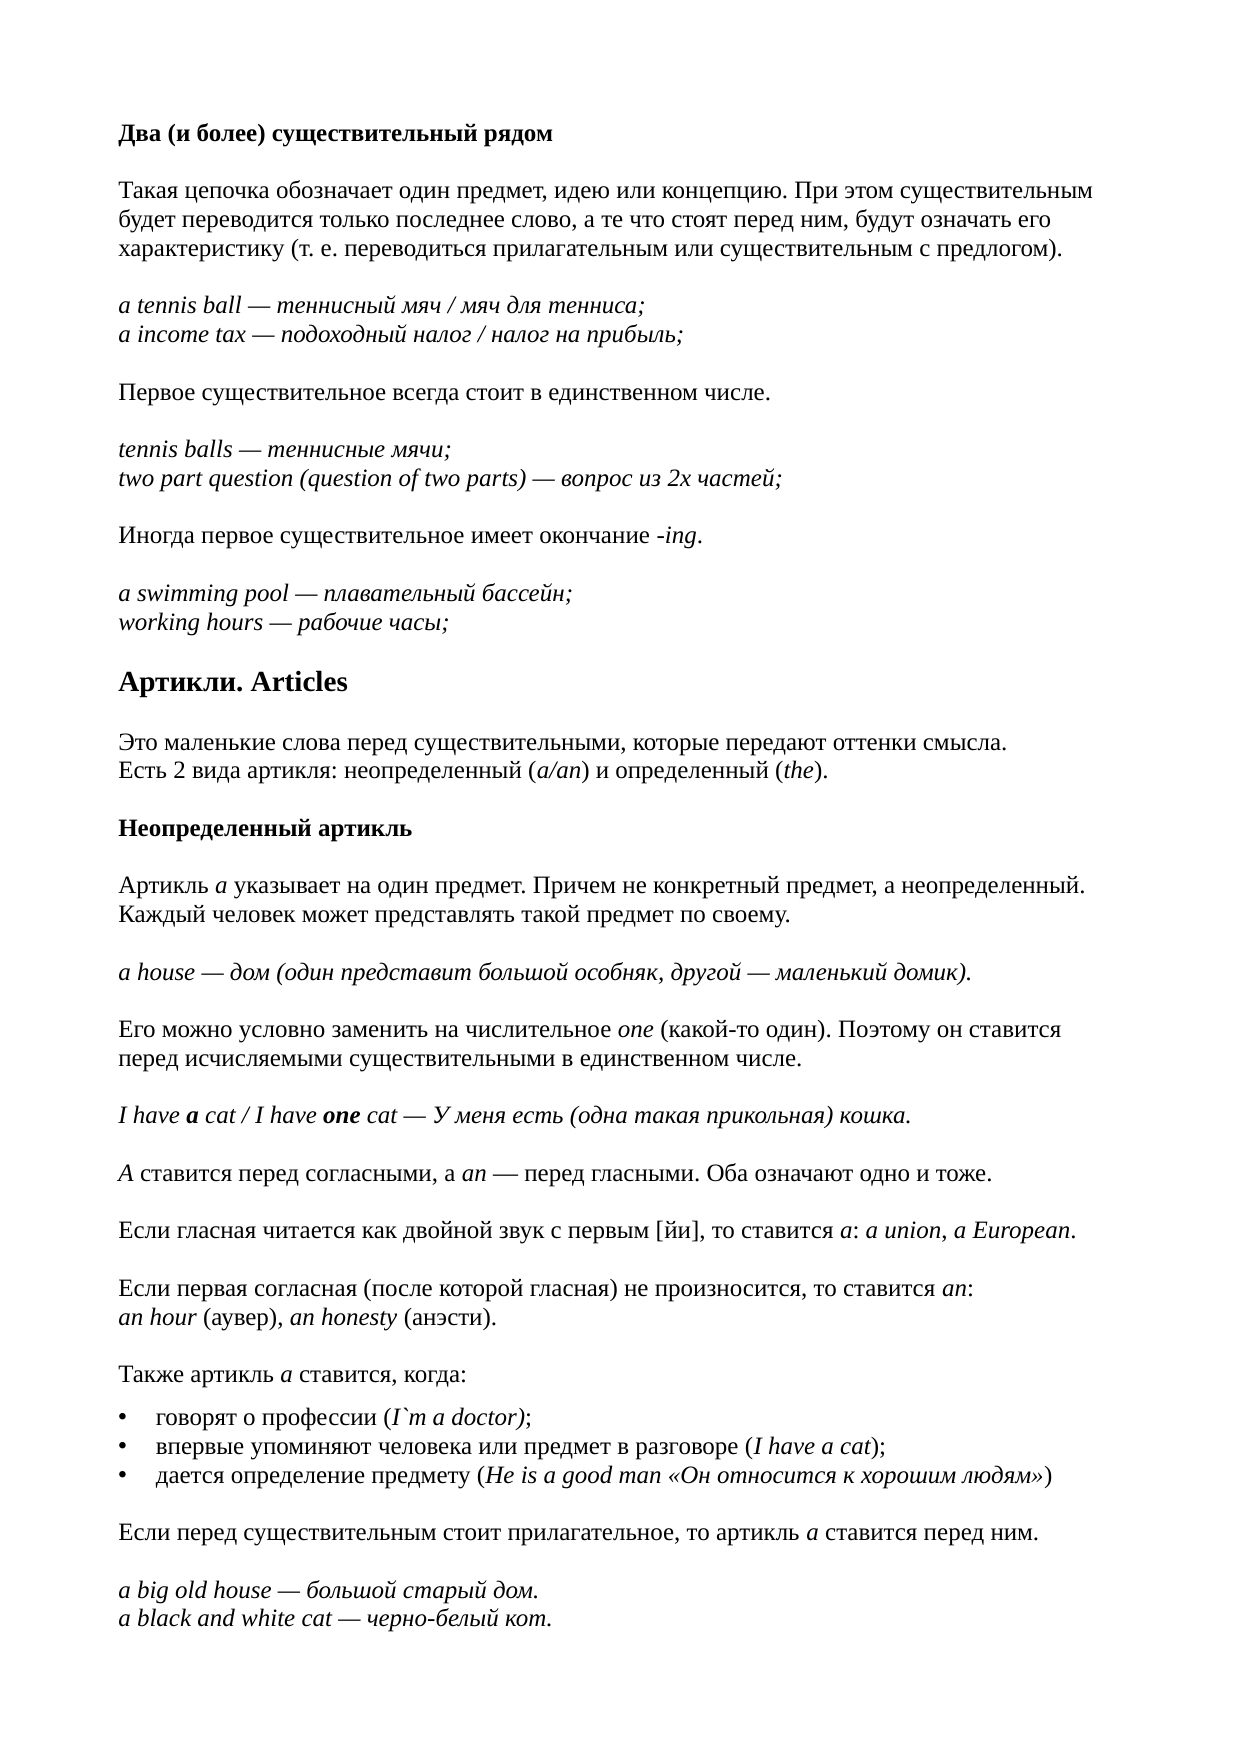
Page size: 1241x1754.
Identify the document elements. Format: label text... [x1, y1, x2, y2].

list говорят о профессии (I`m a doctor); [118, 1402, 1122, 1431]
text Первое существительное всегда стоит в единственном числе. [118, 377, 1122, 406]
text an hour (аувер), an honesty (анэсти). [118, 1302, 1122, 1330]
text Это маленькие слова перед существительными, которые передают оттенки смысла. [118, 727, 1122, 755]
text Если перед существительным стоит прилагательное, то артикль a ставится перед ним. [118, 1517, 1122, 1546]
text Также артикль a ставится, когда: [118, 1359, 1122, 1388]
text A ставится перед согласными, а an — перед гласными. Оба означают одно и тоже. [118, 1158, 1122, 1187]
text a income tax — подоходный налог / налог на прибыль; [118, 319, 1122, 348]
text Артикли. Articles [118, 664, 1122, 698]
list дается определение предмету (He is a good man «Он относится к хорошим людям») [118, 1460, 1122, 1488]
text a tennis ball — теннисный мяч / мяч для тенниса; [118, 291, 1122, 319]
text Иногда первое существительное имеет окончание -ing. [118, 521, 1122, 549]
text a black and white cat — черно-белый кот. [118, 1603, 1122, 1632]
text Два (и более) существительный рядом [118, 118, 1122, 147]
list впервые упоминяют человека или предмет в разговоре (I have a cat); [118, 1431, 1122, 1460]
text Если первая согласная (после которой гласная) не произносится, то ставится an: [118, 1273, 1122, 1302]
text Артикль a указывает на один предмет. Причем не конкретный предмет, а неопределенный. Каждый человек может представлять такой предмет по своему. [118, 870, 1122, 928]
text Если гласная читается как двойной звук с первым [йи], то ставится a: a union, a European. [118, 1215, 1122, 1244]
text Такая цепочка обозначает один предмет, идею или концепцию. При этом существительным будет переводится только последнее слово, а те что стоят перед ним, будут означать его характеристику (т. е. переводиться прилагательным или существительным с предлогом). [118, 176, 1122, 262]
text Его можно условно заменить на числительное one (какой-то один). Поэтому он ставится перед исчисляемыми существительными в единственном числе. [118, 1014, 1122, 1072]
text a big old house — большой старый дом. [118, 1575, 1122, 1603]
text tennis balls — теннисные мячи; [118, 434, 1122, 463]
text two part question (question of two parts) — вопрос из 2х частей; [118, 463, 1122, 492]
text Есть 2 вида артикля: неопределенный (a/an) и определенный (the). [118, 755, 1122, 784]
text I have a cat / I have one cat — У меня есть (одна такая прикольная) кошка. [118, 1100, 1122, 1129]
text Неопределенный артикль [118, 813, 1122, 842]
text a swimming pool — плавательный бассейн; [118, 578, 1122, 607]
text working hours — рабочие часы; [118, 607, 1122, 636]
text a house — дом (один представит большой особняк, другой — маленький домик). [118, 957, 1122, 985]
